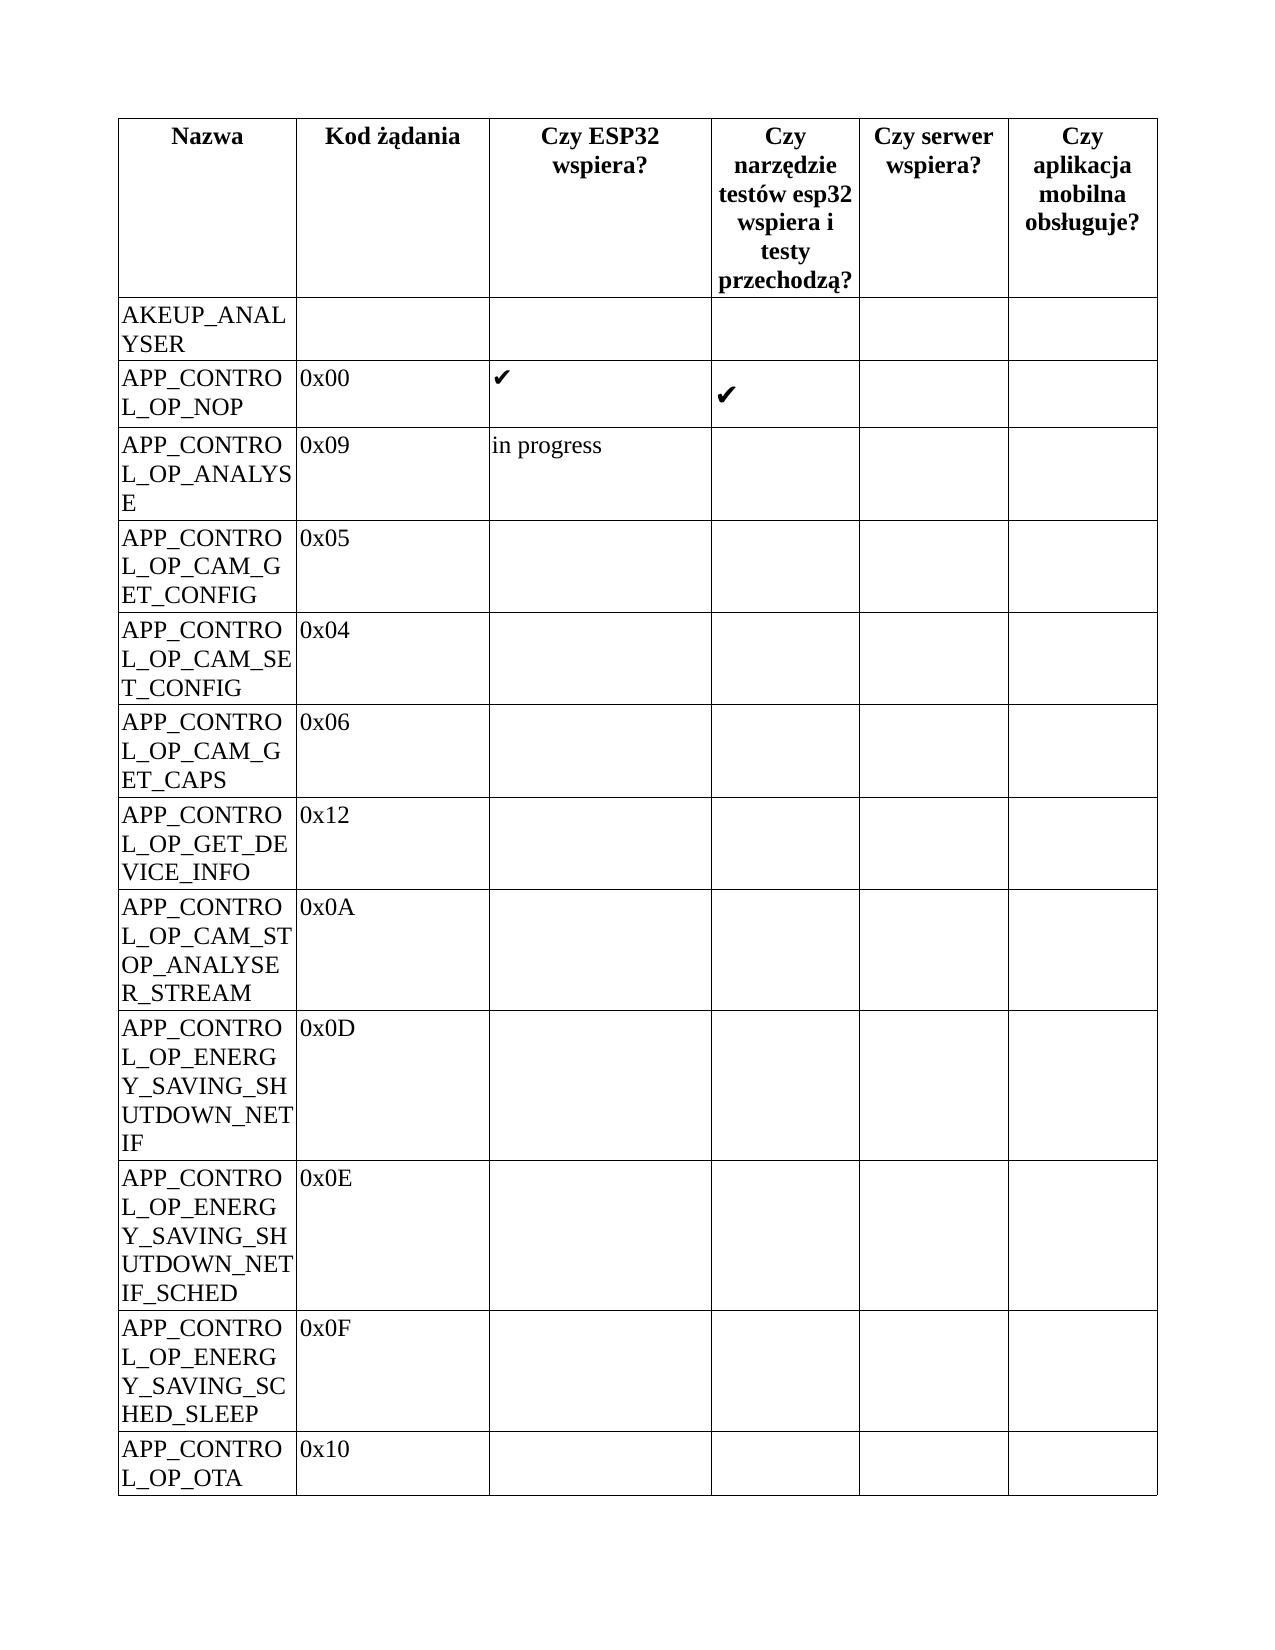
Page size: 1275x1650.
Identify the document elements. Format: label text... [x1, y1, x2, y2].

table_cell [860, 298, 1008, 360]
table_cell ❌ [860, 428, 1008, 519]
table_cell ❌ [712, 1011, 859, 1160]
table_cell in progress [490, 428, 711, 519]
table_cell 0x10 [297, 1432, 489, 1495]
table_cell ❌ [1009, 705, 1157, 797]
table_cell ❌ [490, 798, 711, 889]
table_cell APP_CONTROL_OP_CAM_GET_CAPS [119, 705, 296, 797]
table_cell ❌ [1009, 428, 1157, 519]
table_cell ❌ [860, 1161, 1008, 1310]
table_cell ❌ [1009, 521, 1157, 612]
table_cell ✔️ [712, 361, 859, 427]
table_cell ❌ [1009, 1161, 1157, 1310]
table_cell APP_CONTROL_OP_GET_DEVICE_INFO [119, 798, 296, 889]
table_cell 0x12 [297, 798, 489, 889]
table_cell ❌ [860, 1311, 1008, 1431]
table_cell ❌ [712, 1432, 859, 1495]
table_cell APP_CONTROL_OP_ENERGY_SAVING_SHUTDOWN_NETIF_SCHED [119, 1161, 296, 1310]
table_cell ❌ [712, 798, 859, 889]
table_cell ❌ [860, 1432, 1008, 1495]
table_cell ❌ [860, 1011, 1008, 1160]
table_cell ❌ [490, 1011, 711, 1160]
table_cell 0x05 [297, 521, 489, 612]
table_cell [297, 298, 489, 360]
table_header Czy serwer wspiera? [860, 119, 1008, 297]
table_cell ❌ [860, 798, 1008, 889]
table_cell 0x06 [297, 705, 489, 797]
table_cell 0x04 [297, 613, 489, 704]
table_cell ❌ [860, 890, 1008, 1010]
table_cell ❌ [490, 521, 711, 612]
table_cell APP_CONTROL_OP_ANALYSE [119, 428, 296, 519]
table_cell ❌ [712, 890, 859, 1010]
table_cell ❌ [860, 705, 1008, 797]
table_header Kod żądania [297, 119, 489, 297]
table_cell APP_CONTROL_OP_NOP [119, 361, 296, 427]
table_cell 0x09 [297, 428, 489, 519]
table_cell [712, 298, 859, 360]
table_cell ❌ [1009, 613, 1157, 704]
table_cell [490, 298, 711, 360]
table_cell ❌ [712, 521, 859, 612]
table_cell APP_CONTROL_OP_OTA [119, 1432, 296, 1495]
table_cell 0x0F [297, 1311, 489, 1431]
table_cell ❌ [1009, 361, 1157, 427]
table_cell APP_CONTROL_OP_ENERGY_SAVING_SCHED_SLEEP [119, 1311, 296, 1431]
table_header Czy narzędzie testów esp32 wspiera i testy przechodzą? [712, 119, 859, 297]
table_cell ❌ [712, 613, 859, 704]
table_cell 0x0E [297, 1161, 489, 1310]
table_cell ❌ [490, 890, 711, 1010]
table_cell ✔️ [490, 361, 711, 427]
table_cell ❌ [490, 613, 711, 704]
table_cell ❌ [712, 705, 859, 797]
table_header Nazwa [119, 119, 296, 297]
table_cell ❌ [860, 521, 1008, 612]
table_cell APP_CONTROL_OP_CAM_SET_CONFIG [119, 613, 296, 704]
table_cell APP_CONTROL_OP_CAM_STOP_ANALYSER_STREAM [119, 890, 296, 1010]
table_cell ❌ [1009, 1311, 1157, 1431]
table_cell ❌ [1009, 1011, 1157, 1160]
table_cell 0x0A [297, 890, 489, 1010]
table_cell ❌ [1009, 1432, 1157, 1495]
table_cell AKEUP_ANALYSER [119, 298, 296, 360]
table_cell ❌ [490, 705, 711, 797]
table_cell ❌ [712, 1161, 859, 1310]
table_cell ❌ [860, 361, 1008, 427]
table_cell APP_CONTROL_OP_CAM_GET_CONFIG [119, 521, 296, 612]
table_cell ❌ [1009, 798, 1157, 889]
table_header Czy aplikacja mobilna obsługuje? [1009, 119, 1157, 297]
table_cell ❌ [490, 1432, 711, 1495]
table_cell ❌ [712, 428, 859, 519]
table_cell [1009, 298, 1157, 360]
table_cell ❌ [490, 1161, 711, 1310]
table_cell 0x0D [297, 1011, 489, 1160]
table_cell 0x00 [297, 361, 489, 427]
table_header Czy ESP32 wspiera? [490, 119, 711, 297]
table_cell ❌ [490, 1311, 711, 1431]
table_cell APP_CONTROL_OP_ENERGY_SAVING_SHUTDOWN_NETIF [119, 1011, 296, 1160]
table_cell ❌ [712, 1311, 859, 1431]
table_cell ❌ [1009, 890, 1157, 1010]
table_cell ❌ [860, 613, 1008, 704]
